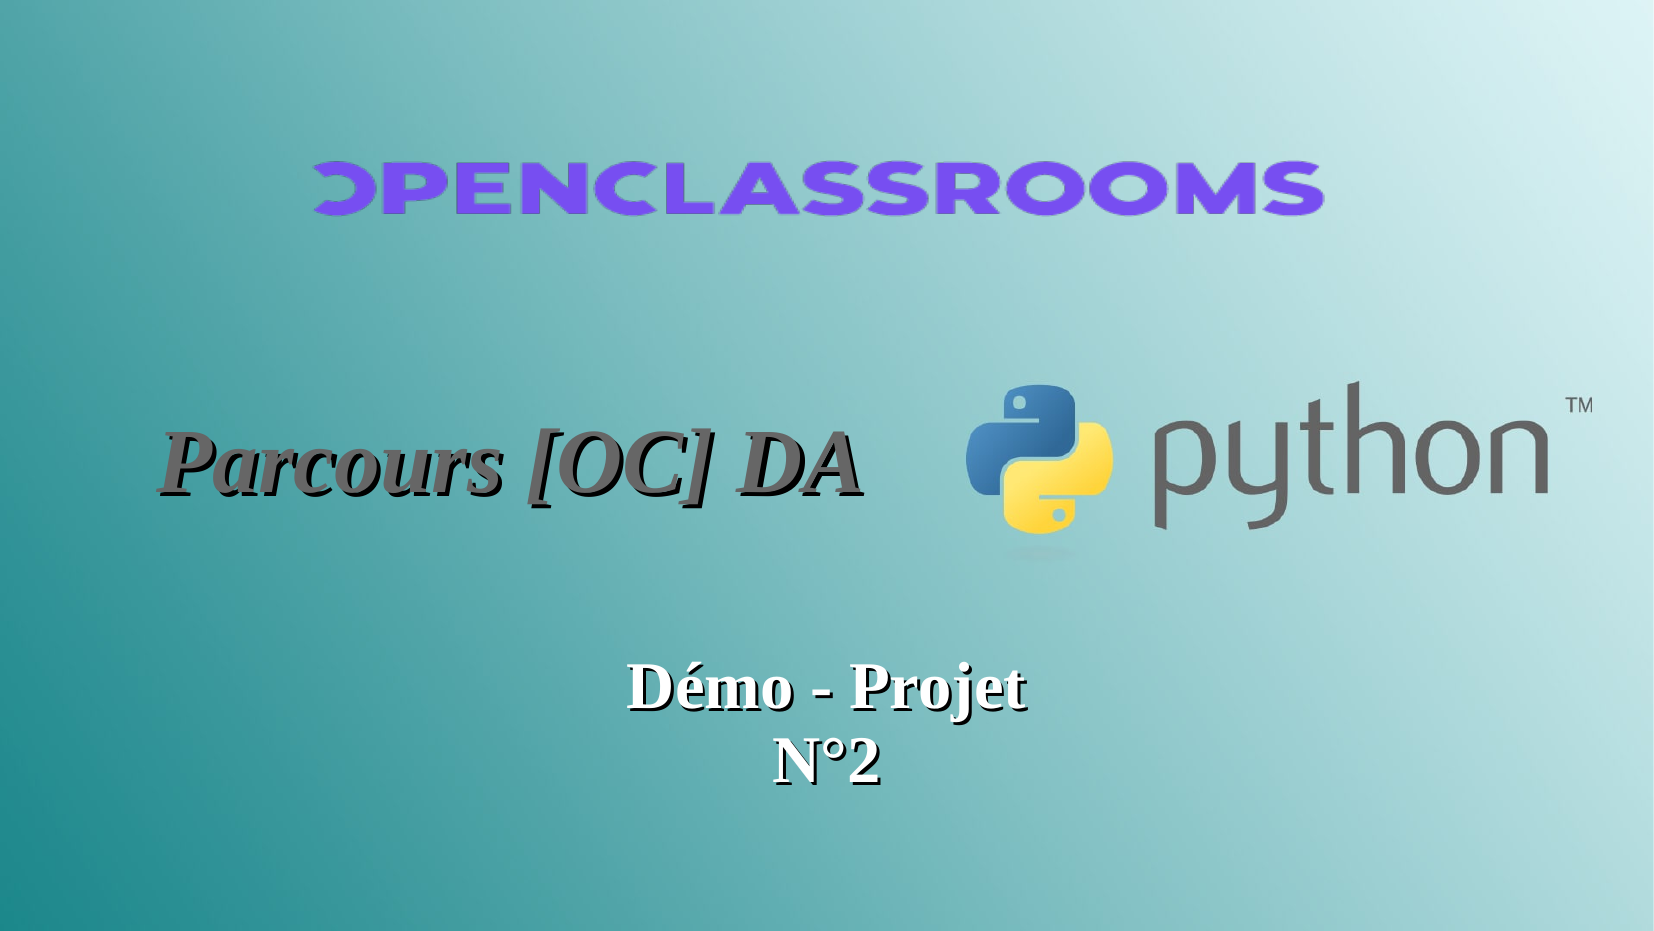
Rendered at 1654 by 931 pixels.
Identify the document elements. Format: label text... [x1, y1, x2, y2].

picture [0, 0, 1654, 931]
title Parcours [OC] DA [76, 383, 945, 540]
text_box Démo - Projet N°2 [590, 641, 1063, 805]
